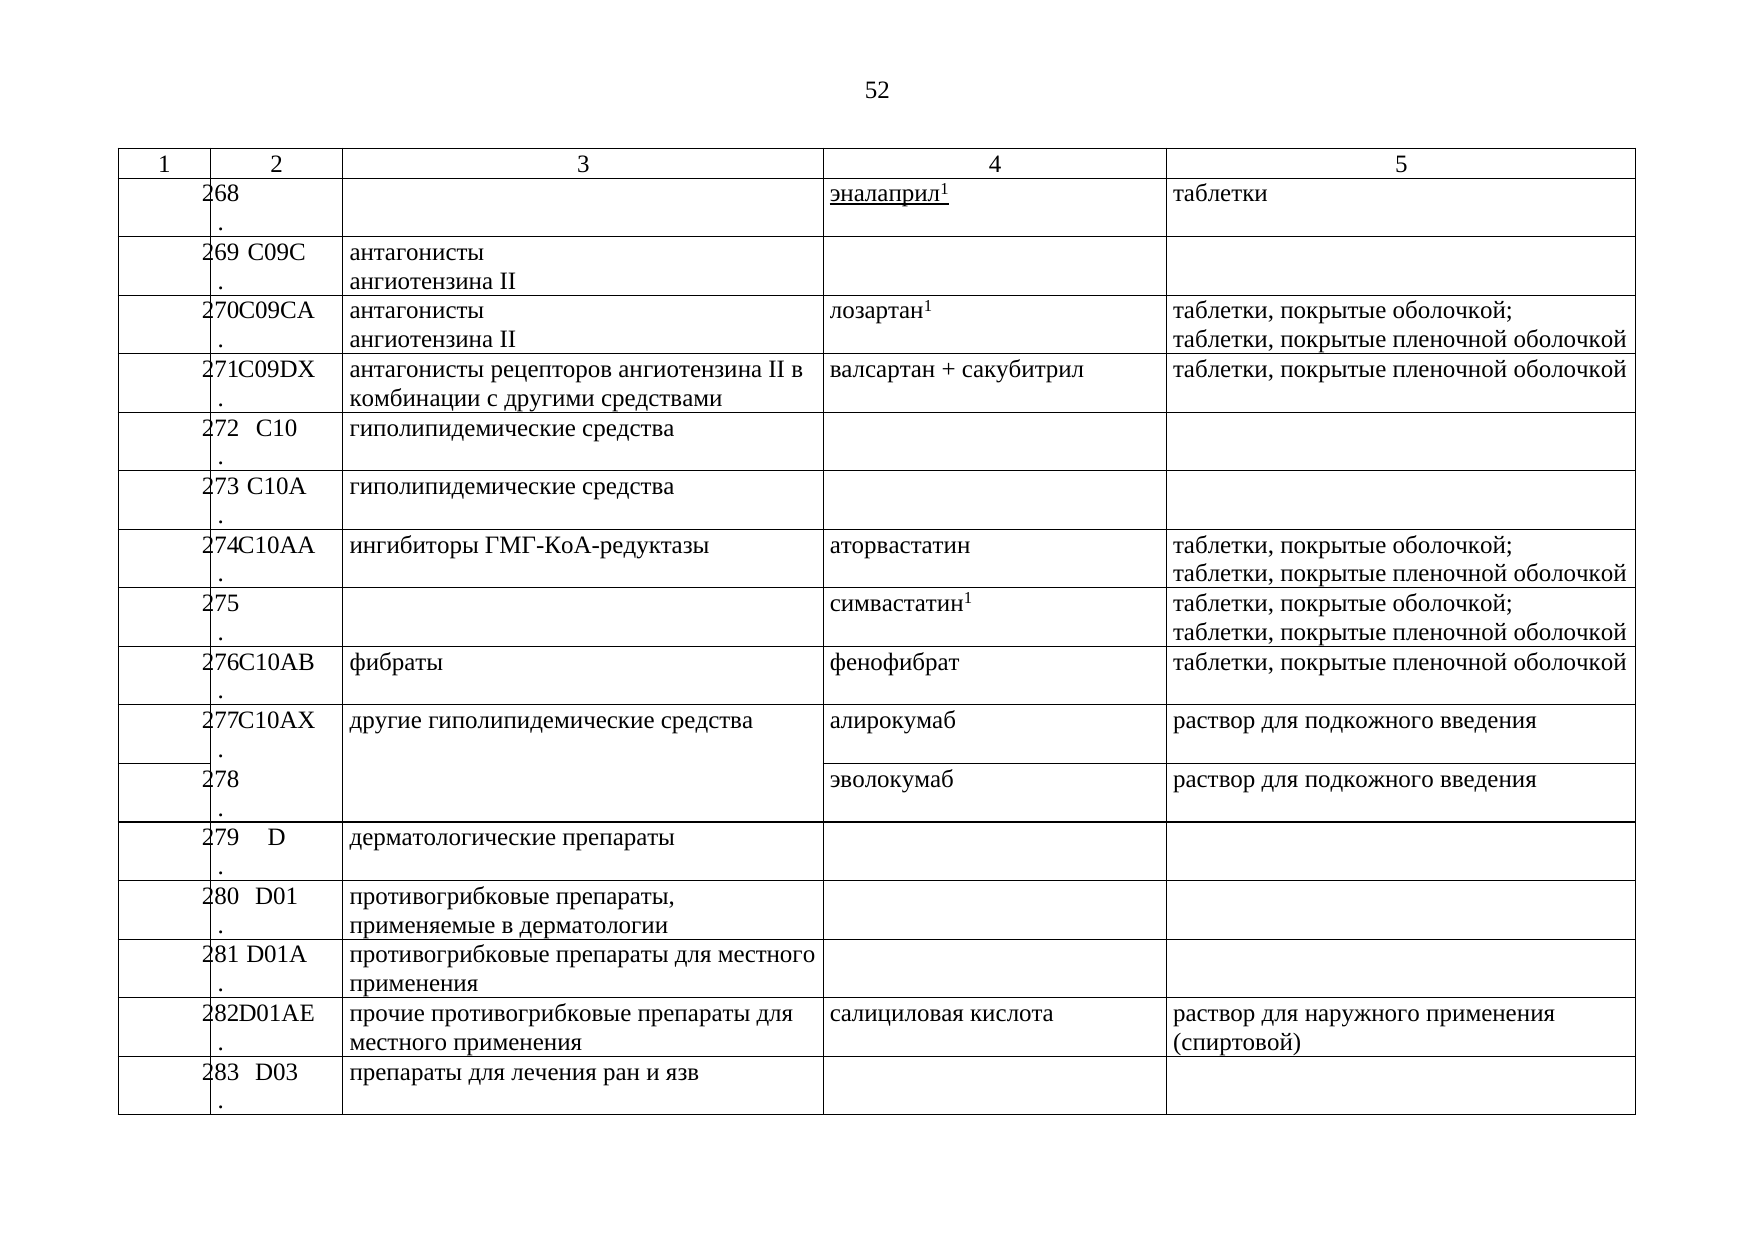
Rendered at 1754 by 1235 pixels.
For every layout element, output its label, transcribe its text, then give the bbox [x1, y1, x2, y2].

table_cell [343, 588, 823, 646]
table_cell [824, 1057, 1166, 1114]
table_cell [119, 647, 210, 704]
table_cell таблетки [1167, 179, 1635, 236]
table_cell [824, 823, 1166, 880]
table_header 2 [211, 149, 342, 177]
table_cell [824, 881, 1166, 938]
table_cell [119, 296, 210, 353]
table_cell [211, 763, 342, 821]
table_cell [119, 881, 210, 938]
table_cell прочие противогрибковые препараты для местного применения [343, 998, 823, 1056]
table_cell противогрибковые препараты, применяемые в дерматологии [343, 881, 823, 938]
table_cell эволокумаб [824, 764, 1166, 821]
table_cell раствор для наружного применения (спиртовой) [1167, 998, 1635, 1056]
table_cell симвастатин1 [824, 588, 1166, 646]
table_cell [119, 705, 210, 763]
table_cell [1167, 413, 1635, 470]
table_cell D03 [211, 1057, 342, 1114]
table_cell лозартан1 [824, 296, 1166, 353]
table_cell салициловая кислота [824, 998, 1166, 1056]
table_cell [824, 940, 1166, 997]
table_cell валсартан + сакубитрил [824, 354, 1166, 412]
table_cell D01AE [211, 998, 342, 1056]
table_cell эналаприл1 [824, 179, 1166, 236]
table_cell [119, 354, 210, 412]
table_cell C09DX [211, 354, 342, 412]
table_cell раствор для подкожного введения [1167, 764, 1635, 821]
table_cell [211, 588, 342, 646]
table_cell [1167, 881, 1635, 938]
table_cell [119, 764, 210, 821]
table_cell [119, 998, 210, 1056]
table_cell [1167, 471, 1635, 529]
table_cell C09C [211, 237, 342, 294]
table_header 1 [119, 149, 210, 177]
table_cell дерматологические препараты [343, 823, 823, 880]
table_cell гиполипидемические средства [343, 413, 823, 470]
table_cell [119, 1057, 210, 1114]
table_cell гиполипидемические средства [343, 471, 823, 529]
table_cell [119, 413, 210, 470]
table_cell [1167, 940, 1635, 997]
table_cell препараты для лечения ран и язв [343, 1057, 823, 1114]
table_cell C10AA [211, 530, 342, 587]
table_cell таблетки, покрытые пленочной оболочкой [1167, 354, 1635, 412]
table_cell D01 [211, 881, 342, 938]
table_cell [119, 588, 210, 646]
table_cell антагонисты ангиотензина II [343, 237, 823, 294]
table_header 5 [1167, 149, 1635, 177]
table_cell [824, 471, 1166, 529]
table_cell таблетки, покрытые оболочкой; таблетки, покрытые пленочной оболочкой [1167, 296, 1635, 353]
table_cell алирокумаб [824, 705, 1166, 763]
table_cell C09AA [211, 179, 342, 236]
table_cell [1167, 823, 1635, 880]
table_cell D [211, 823, 342, 880]
table_cell [119, 471, 210, 529]
table_header 4 [824, 149, 1166, 177]
table_cell противогрибковые препараты для местного применения [343, 940, 823, 997]
table_cell [119, 237, 210, 294]
table_cell антагонисты ангиотензина II [343, 296, 823, 353]
table_cell [824, 237, 1166, 294]
table_cell антагонисты рецепторов ангиотензина II в комбинации с другими средствами [343, 354, 823, 412]
table_cell аторвастатин [824, 530, 1166, 587]
table_cell C10AB [211, 647, 342, 704]
table_cell [119, 179, 210, 236]
table_cell ингибиторы ГМГ-КоА-редуктазы [343, 530, 823, 587]
table_cell [119, 940, 210, 997]
table_cell таблетки, покрытые оболочкой; таблетки, покрытые пленочной оболочкой [1167, 530, 1635, 587]
table_cell [119, 530, 210, 587]
table_cell C10AX [211, 705, 342, 763]
table_cell C10A [211, 471, 342, 529]
table_header 3 [343, 149, 823, 177]
table_cell другие гиполипидемические средства [343, 705, 823, 763]
table_cell [824, 413, 1166, 470]
table_cell [1167, 1057, 1635, 1114]
table_cell [119, 823, 210, 880]
table_cell [343, 179, 823, 236]
table_cell фенофибрат [824, 647, 1166, 704]
table_cell фибраты [343, 647, 823, 704]
table_cell таблетки, покрытые оболочкой; таблетки, покрытые пленочной оболочкой [1167, 588, 1635, 646]
table_cell раствор для подкожного введения [1167, 705, 1635, 763]
table_cell C09CA [211, 296, 342, 353]
table_cell C10 [211, 413, 342, 470]
table_cell [343, 763, 823, 821]
table_cell [1167, 237, 1635, 294]
table_cell таблетки, покрытые пленочной оболочкой [1167, 647, 1635, 704]
table_cell D01A [211, 940, 342, 997]
